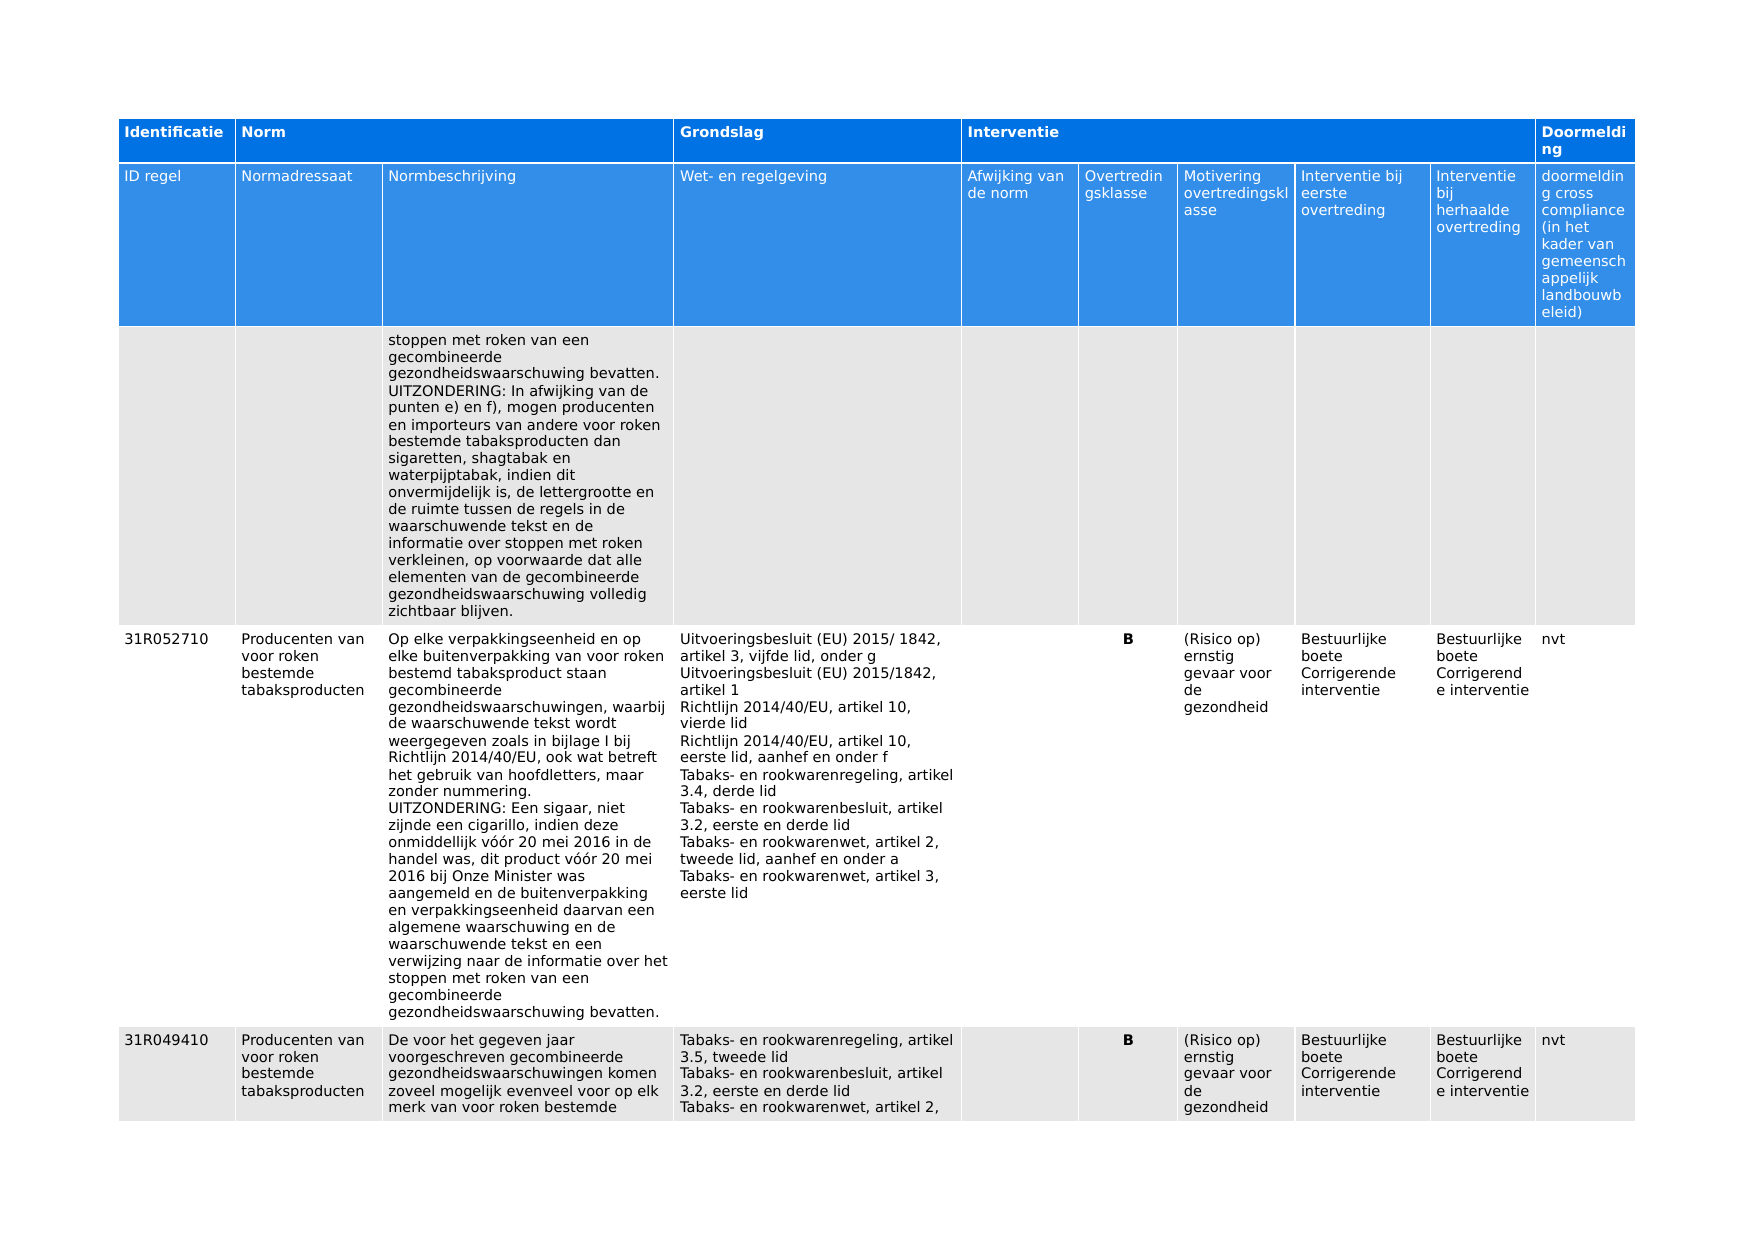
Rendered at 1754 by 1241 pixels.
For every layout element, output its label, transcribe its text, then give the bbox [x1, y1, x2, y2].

table_cell Producenten van voor roken bestemde tabaksproducten [236, 626, 382, 1026]
table_cell B [1079, 1027, 1177, 1121]
table_cell Overtredingsklasse [1079, 164, 1177, 326]
table_cell [119, 327, 235, 625]
table_header Norm [236, 119, 673, 162]
table_header Grondslag [674, 119, 961, 162]
table_cell Bestuurlijke boete Corrigerende interventie [1431, 1027, 1535, 1121]
table_cell Producenten van voor roken bestemde tabaksproducten [236, 1027, 382, 1121]
table_cell [1431, 327, 1535, 625]
table_cell Normadressaat [236, 164, 382, 326]
table_cell doormelding cross compliance (in het kader van gemeenschappelijk landbouwbeleid) [1536, 164, 1635, 326]
table_cell Motivering overtredingsklasse [1178, 164, 1294, 326]
table_cell Normbeschrijving [383, 164, 673, 326]
table_cell Bestuurlijke boete Corrigerende interventie [1296, 1027, 1430, 1121]
table_cell 31R049410 [119, 1027, 235, 1121]
table_cell Uitvoeringsbesluit (EU) 2015/ 1842, artikel 3, vijfde lid, onder g Uitvoeringsbesluit (EU) 2015/1842, artikel 1 Richtlijn 2014/40/EU, artikel 10, vierde lid Richtlijn 2014/40/EU, artikel 10, eerste lid, aanhef en onder f Tabaks- en rookwarenregeling, artikel 3.4, derde lid Tabaks- en rookwarenbesluit, artikel 3.2, eerste en derde lid Tabaks- en rookwarenwet, artikel 2, tweede lid, aanhef en onder a Tabaks- en rookwarenwet, artikel 3, eerste lid [674, 626, 961, 1026]
table_cell Op elke verpakkingseenheid en op elke buitenverpakking van voor roken bestemd tabaksproduct staan gecombineerde gezondheidswaarschuwingen, waarbij de waarschuwende tekst wordt weergegeven zoals in bijlage I bij Richtlijn 2014/40/EU, ook wat betreft het gebruik van hoofdletters, maar zonder nummering. UITZONDERING: Een sigaar, niet zijnde een cigarillo, indien deze onmiddellijk vóór 20 mei 2016 in de handel was, dit product vóór 20 mei 2016 bij Onze Minister was aangemeld en de buitenverpakking en verpakkingseenheid daarvan een algemene waarschuwing en de waarschuwende tekst en een verwijzing naar de informatie over het stoppen met roken van een gecombineerde gezondheidswaarschuwing bevatten. [383, 626, 673, 1026]
table_cell Bestuurlijke boete Corrigerende interventie [1296, 626, 1430, 1026]
table_cell [674, 327, 961, 625]
table_cell ID regel [119, 164, 235, 326]
table_cell (Risico op) ernstig gevaar voor de gezondheid [1178, 626, 1294, 1026]
table_cell [1536, 327, 1635, 625]
table_cell [962, 626, 1078, 1026]
table_cell 31R052710 [119, 626, 235, 1026]
table_cell stoppen met roken van een gecombineerde gezondheidswaarschuwing bevatten. UITZONDERING: In afwijking van de punten e) en f), mogen producenten en importeurs van andere voor roken bestemde tabaksproducten dan sigaretten, shagtabak en waterpijptabak, indien dit onvermijdelijk is, de lettergrootte en de ruimte tussen de regels in de waarschuwende tekst en de informatie over stoppen met roken verkleinen, op voorwaarde dat alle elementen van de gecombineerde gezondheidswaarschuwing volledig zichtbaar blijven. [383, 327, 673, 625]
table_cell Wet- en regelgeving [674, 164, 961, 326]
table_cell Afwijking van de norm [962, 164, 1078, 326]
table_cell [236, 327, 382, 625]
table_cell Interventie bij herhaalde overtreding [1431, 164, 1535, 326]
table_cell [1079, 327, 1177, 625]
table_cell Interventie bij eerste overtreding [1296, 164, 1430, 326]
table_cell Tabaks- en rookwarenregeling, artikel 3.5, tweede lid Tabaks- en rookwarenbesluit, artikel 3.2, eerste en derde lid Tabaks- en rookwarenwet, artikel 2, [674, 1027, 961, 1121]
table_header Identificatie [119, 119, 235, 162]
table_cell Bestuurlijke boete Corrigerende interventie [1431, 626, 1535, 1026]
table_cell [1296, 327, 1430, 625]
table_cell nvt [1536, 1027, 1635, 1121]
table_cell [962, 327, 1078, 625]
table_cell De voor het gegeven jaar voorgeschreven gecombineerde gezondheidswaarschuwingen komen zoveel mogelijk evenveel voor op elk merk van voor roken bestemde [383, 1027, 673, 1121]
table_cell [962, 1027, 1078, 1121]
table_cell [1178, 327, 1294, 625]
table_cell nvt [1536, 626, 1635, 1026]
table_cell B [1079, 626, 1177, 1026]
table_cell (Risico op) ernstig gevaar voor de gezondheid [1178, 1027, 1294, 1121]
table_header Interventie [962, 119, 1535, 162]
table_header Doormelding [1536, 119, 1635, 162]
